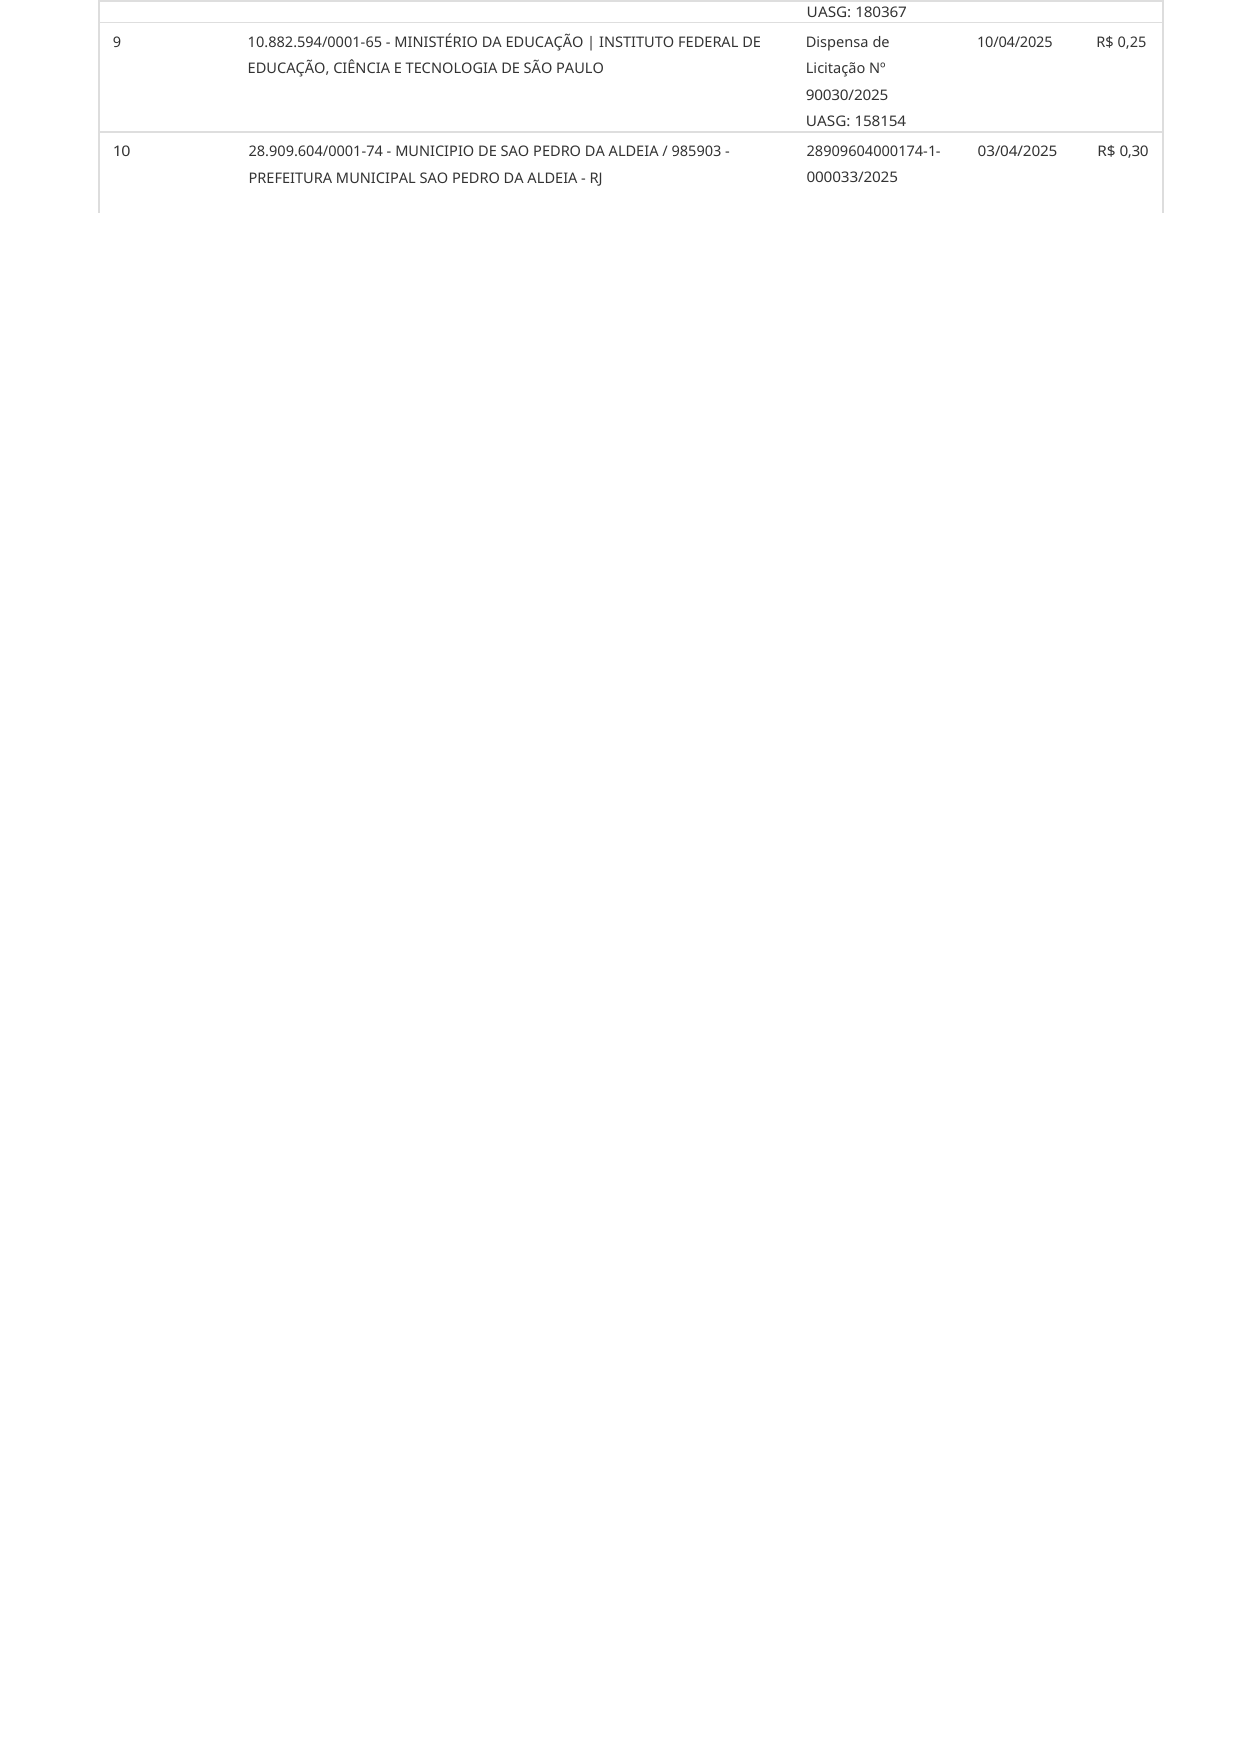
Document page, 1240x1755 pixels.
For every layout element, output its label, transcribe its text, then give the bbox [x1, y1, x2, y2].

table_cell [965, 2, 1091, 21]
table_cell 9 10.882.594/0001-65 - MINISTÉRIO DA EDUCAÇÃO | INSTITUTO FEDERAL DE Dispensa de 10/04/2025 R$ 0,25 EDUCAÇÃO, CIÊNCIA E TECNOLOGIA DE SÃO PAULO Licitação Nº 90030/2025 UASG: 158154 [100, 23, 1162, 131]
table_cell [1091, 2, 1162, 21]
table_cell [236, 2, 781, 21]
table_cell R$ 0,30 [1091, 133, 1162, 213]
table_cell 28.909.604/0001-74 - MUNICIPIO DE SAO PEDRO DA ALDEIA / 985903 - PREFEITURA MUNICIPAL SAO PEDRO DA ALDEIA - RJ [236, 133, 781, 213]
table_cell 28909604000174-1- 000033/2025 [781, 133, 965, 213]
table_cell [100, 2, 236, 21]
table_cell 03/04/2025 [965, 133, 1091, 213]
table_cell UASG: 180367 [781, 2, 965, 21]
table_cell 10 [100, 133, 236, 213]
